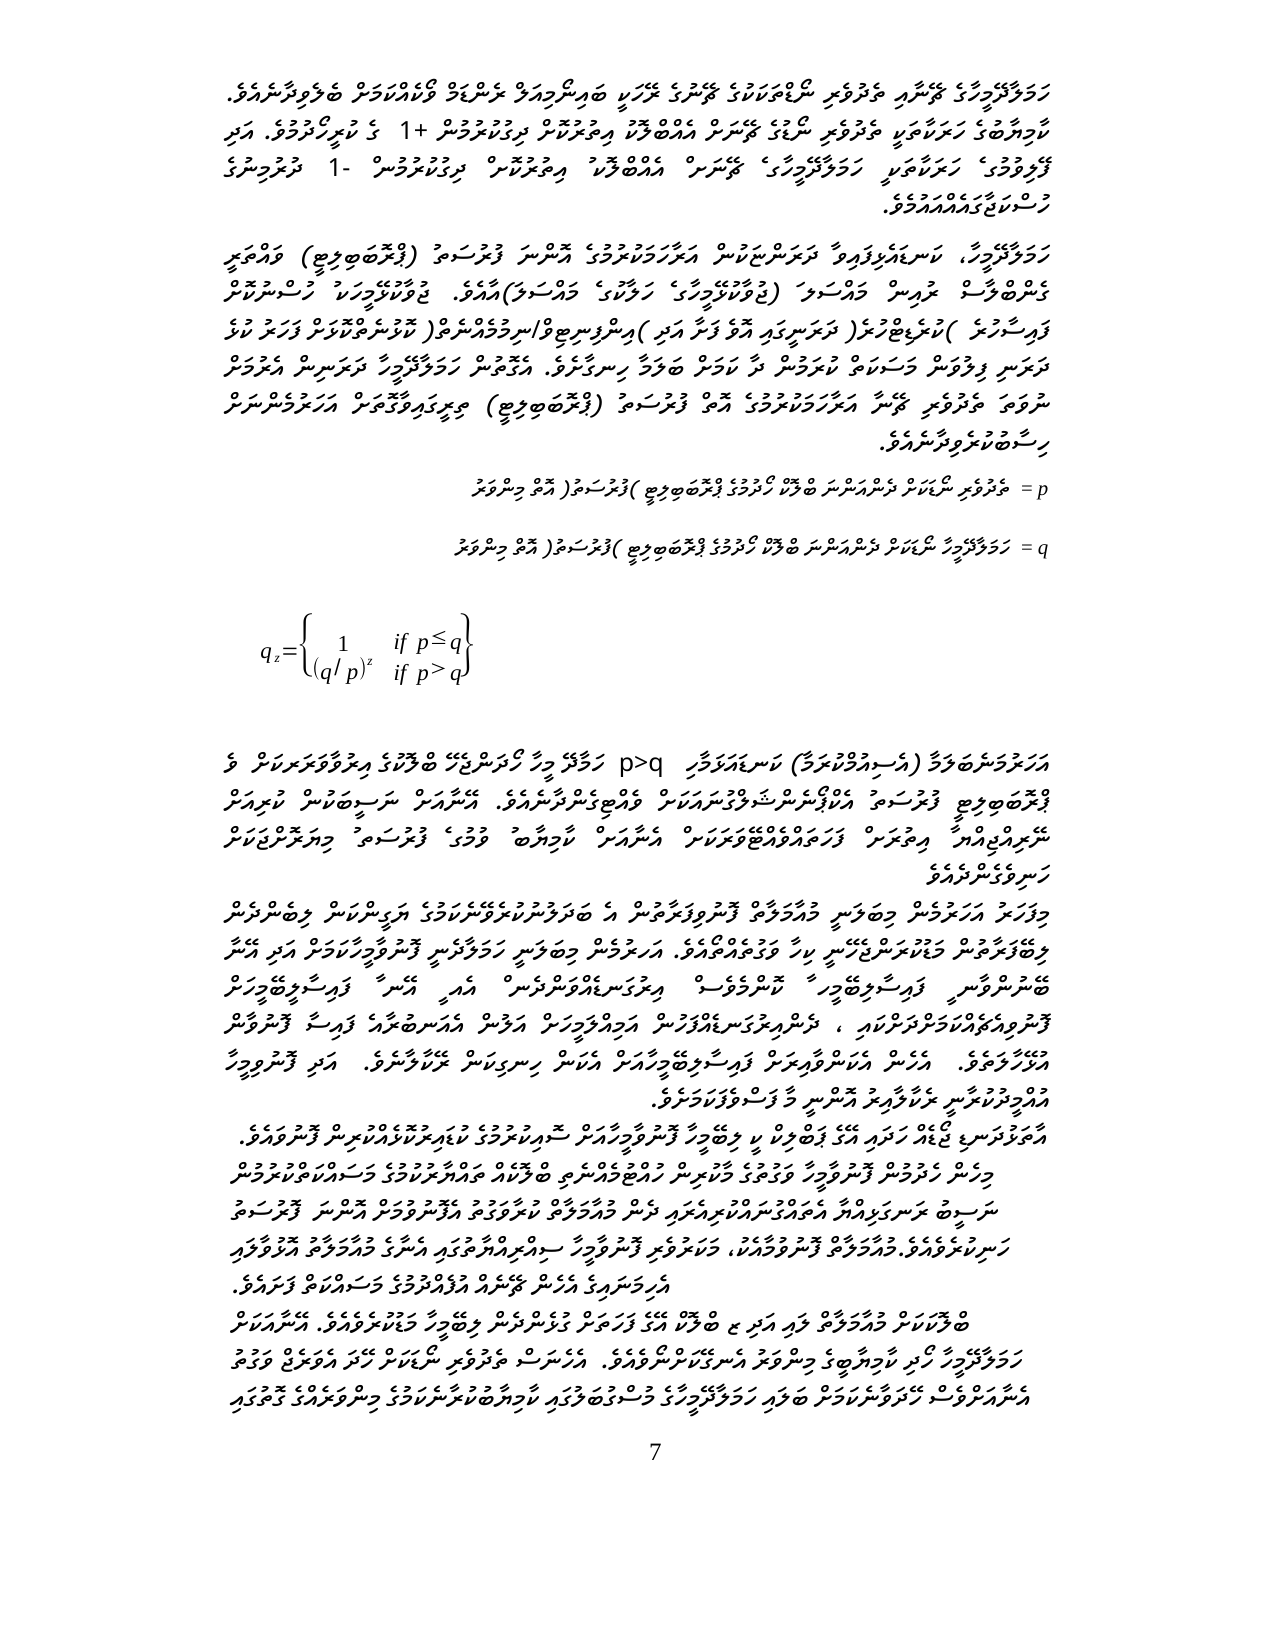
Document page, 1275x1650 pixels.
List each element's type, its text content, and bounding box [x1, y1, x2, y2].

text ބްލޮކަކަށް މުއާމަލާތް ލައި އަދި ޒ ބްލޮކް އޭގެ ފަހަތަށް ގުޅެންދެން ލިބޭމީހާ މަޑުކުރެވެއެވެ. އޭނާއަކަށް ހަމަލާދޭމީހާ ހޯދި ކާމިޔާބީގެ މިންވަރު އެނގޭކަށްނޯވެއެވެ. އެހެނަސް ތެދުވެރި ނޯޑަކަށް ހޭދަ އެވަރެޖް ވަގުތު އެނާއަށްވެސް ހޭދަވާނެކަމަށް ބަލައި ހަމަލާދޭމީހާގެ މުސްގުބަލުގައި ކާމިޔާބުކުރާނެކަމުގެ މިންވަރެއްގެ ގޮތުގައި [225, 1304, 1050, 1416]
text ހަމަލާދޭމީހާގެ ޗޭނާއި ތެދުވެރި ނޯޑްތަކަކުގެ ޗޭނުގެ ރޭހަކީ ބައިނޯމިއަލް ރެންޑަމް ވޯކެއްކަމަށް ބެލެވިދާނެއެވެ. ކާމިޔާބުގެ ހަރަކާތަކީ ތެދުވެރި ނޯޑުގެ ޗޭނަށް އެއްބްލޮކު އިތުރުކޮށް ދިގުކުރުމުން +1 ގެ ކުރީހޯދުމުވެ. އަދި ފޭލިވުމުގެ ހަރަކާތަކީ ހަމަލާދޭމީހާގެ ޗޭނަށް އެއްބްލޮކު އިތުރުކޮށް ދިގުކުރުމުން -1 ދުރުމިނުގެ ހުސްކަޖާގައެއްއައުމެވެ. [225, 75, 1050, 224]
text މިފަހަރު އަހަރުމެން މިބަލަނީ މުއާމަލާތް ފޮނުވިފަރާތުން އެ ބަދަލުނުކުރެވޭނެކަމުގެ ޔަގީންކަން ލިބެންދެން ލިބޭފަރާތުން މަޑުކުރަންޖެހޭނީ ކިހާ ވަގުތެއްތޯއެވެ. އަހރުމެން މިބަލަނީ ހަމަލާދެނީ ފޮނުވާމީހާކަމަށް އަދި އޭނާ ބޭނުންވާނީ ފައިސާލިބޭމީހާ ކޮންމެވެސް އިރުގަނޑެއްވަންދެން އެއީ އޭނާ ފައިސާލީބޭމީހަށް ފޮނުވިއެޗެއްކަމަށްދަށްކައި ، ދެންއިރުގަނޑެއްފަހުން އަމިއްލަމީހަށް އަލުން އެއަނބުރާއެ ފައިސާ ފޮނުވާން އުޅޭހާލަތެވެ. އެހެން އެކަންވާއިރަށް ފައިސާލިބޭމީހާއަށް އެކަން ހިނގިކަން ރޭކާލާނެވެ. އަދި ފޮނުވިމީހާ އުއްމީދުކުރާނީ ރެކާލާއިރު އޮންނީ މާ ފަސްވެފަކަމަށެވެ. [225, 894, 1050, 1118]
text އާތަޅުދަނޑި ޖޯޑެއް ހަދައި އޭގެ ޕަބްލިކް ކީ ލިބޭމީހާ ފޮނުވާމީހާއަށް ސޮއިކުރުމުގެ ކުޑައިރުކޮޅެއްކުރިން ފޮނުވައެވެ. މިހެން ހެދުމުން ފޮނުވާމީހާ ވަގުތުގެ މާކުރިން ހުއްޓުމެއްނެތި ބްލޮކެއް ތައްޔާރުކުމުގެ މަސައްކަތްކުރުމުން ނަސީބު ރަނގަޅިއްޔާ އެތައްގުނައްކުރިއެރައި ދެން މުއާމަލާތް ކުރާވަގުތު އެފޮނުވުމަށް އޮންނަ ފޮރުސަތު ހަނިކުރެވެއެވެ.މުއާމަލާތް ފޮނުވުމާއެކު، މަކަރުވެރި ފޮނުވާމީހާ ސިއްރިއްޔާތުގައި އެނާގެ މުއާމަލާތު އޮޅުވާލައި އެހިމަނައިގެ އެހެން ޗޭނެއް އުފެއްދުމުގެ މަސައްކަތް ފަށައެވެ. [225, 1118, 1050, 1304]
text ތެދުވެރި ނޯޑަކަށް ދެންއަންނަ ބްލޮކް ހޯދުމުގެ ޕްރޮބަބިލިޓީ )ފުރުސަތު( އޮތް މިންވަރު = p [225, 473, 1050, 504]
text އަހަރުމަނެބަލަމާ (އެސިއުމްކުރަމާ) ކަނޑައަޅަމާހި p>q ހަމާދޭ މީހާ ހޯދަންޖެހޭ ބްލޮކުގެ އިރުވާވަރަރކަށް ވެ ޕްރޮބަބިލިޓީ ފުރުސަތު އެކްޕޯނެންޝަލްގުނައަކަށް ވެއްޓިގެންދާނެއެވެ. އޭނާއަށް ނަސީބަކުން ކުރިއަށް ނޭރިއްޖިއްޔާ އިތުރަށް ފަހަތައްވެއްޓޭވަރަކަށް އެނާއަށް ކާމިޔާބު ވުމުގެ ފުރުސަތު މިޔަރޮށްޖަކަށް ހަނިވެގެންދެއެވެ [225, 745, 1050, 894]
text ހަމަލާދޭމީހާ، ކަނޑައެޅިފައިވާ ދަރަންޏަކުން އަރާހަމަކުރުމުގެ އޮންނަ ފުރުސަތު (ޕްރޮބަބިލިޓީ) ވައްތަރީ ގެންބްލާސް ރުއިން މައްސަލަ (ޖުވާކުޅޭމީހާގެ ހަލާކުގެ މައްސަލަ)އާއެވެ. ޖުވާކުޅޭމީހަކު ހުސްނުކޮށް ފައިސާހުރެ )ކުރެޑިޓްހުރެ( ދަރަނީގައި އޮވެ ފަށާ އަދި )އިންފިނިޓިވް/ނިމުމެއްނެތް( ކޮޅުނެތްކޮޅަށް ފަހަރު ކުޅެ ދަރަނި ފިލުވަން މަސަކަތް ކުރަމުން ދާ ކަމަށް ބަލަމާ ހިނގާށެވެ. އެގޮތުން ހަމަލާދޭމީހާ ދަރަނިން އެރުމަށް ނުވަތަ ތެދުވެރި ޗޭނާ އަރާހަމަކުރުމުގެ އޮތް ފުރުސަތު (ޕްރޮބަބިލިޓީ) ތިރީގައިވާގޮތަށް އަހަރުމެންނަށް ހިސާބުކުރެވިދާނެއެވެ. [225, 237, 1050, 460]
text ހަމަލާދޭމީހާ ނޯޑަކަށް ދެންއަންނަ ބްލޮކް ހޯދުމުގެ ޕްރޮބަބިލިޓީ )ފުރުސަތު( އޮތް މިންވަރު = q [225, 532, 1050, 564]
